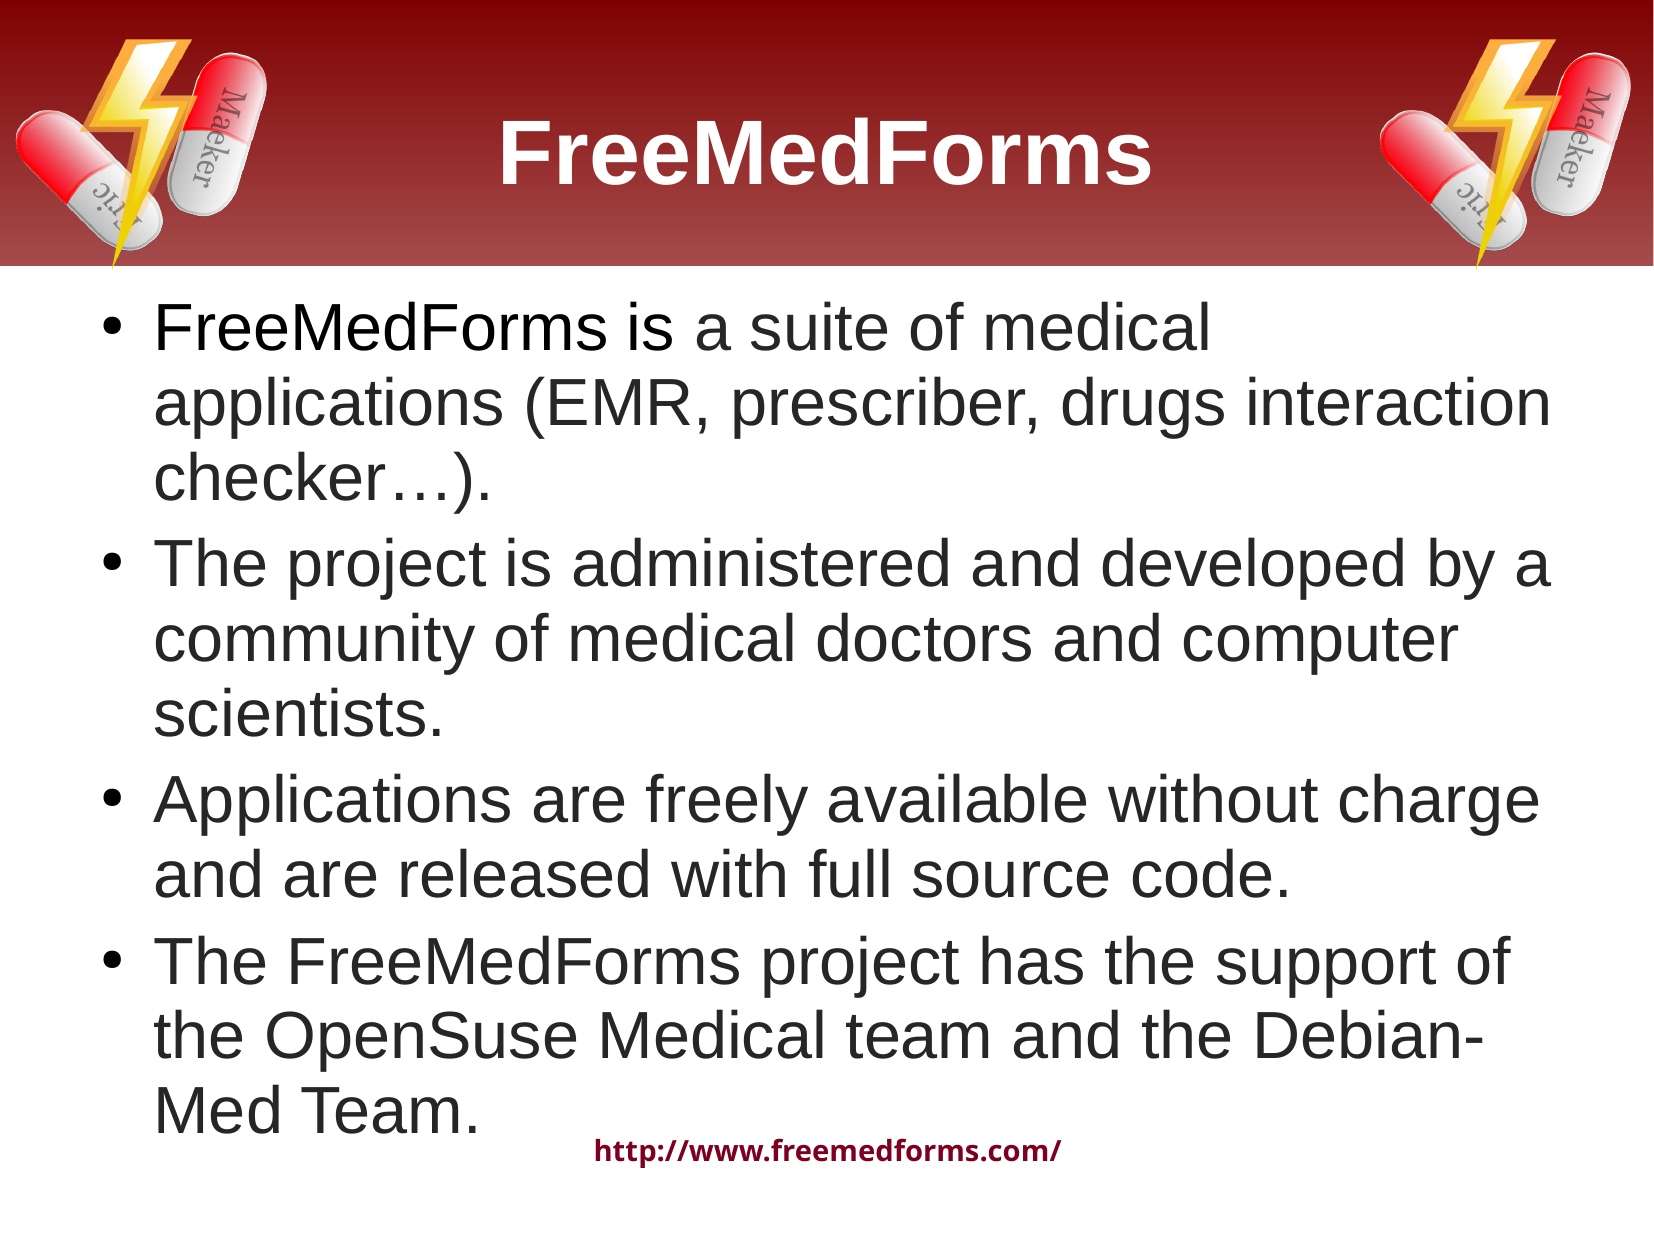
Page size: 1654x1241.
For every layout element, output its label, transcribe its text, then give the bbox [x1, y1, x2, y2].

picture [1364, 29, 1635, 273]
list FreeMedForms is a suite of medical applications (EMR, prescriber, drugs interaction checker…). The project is administered and developed by a community of medical doctors and computer scientists. Applications are freely available without charge and are released with full source code. The FreeMedForms project has the support of the OpenSuse Medical team and the Debian-Med Team. [82, 290, 1571, 1146]
title FreeMedForms [295, 49, 1359, 257]
picture [0, 29, 271, 273]
